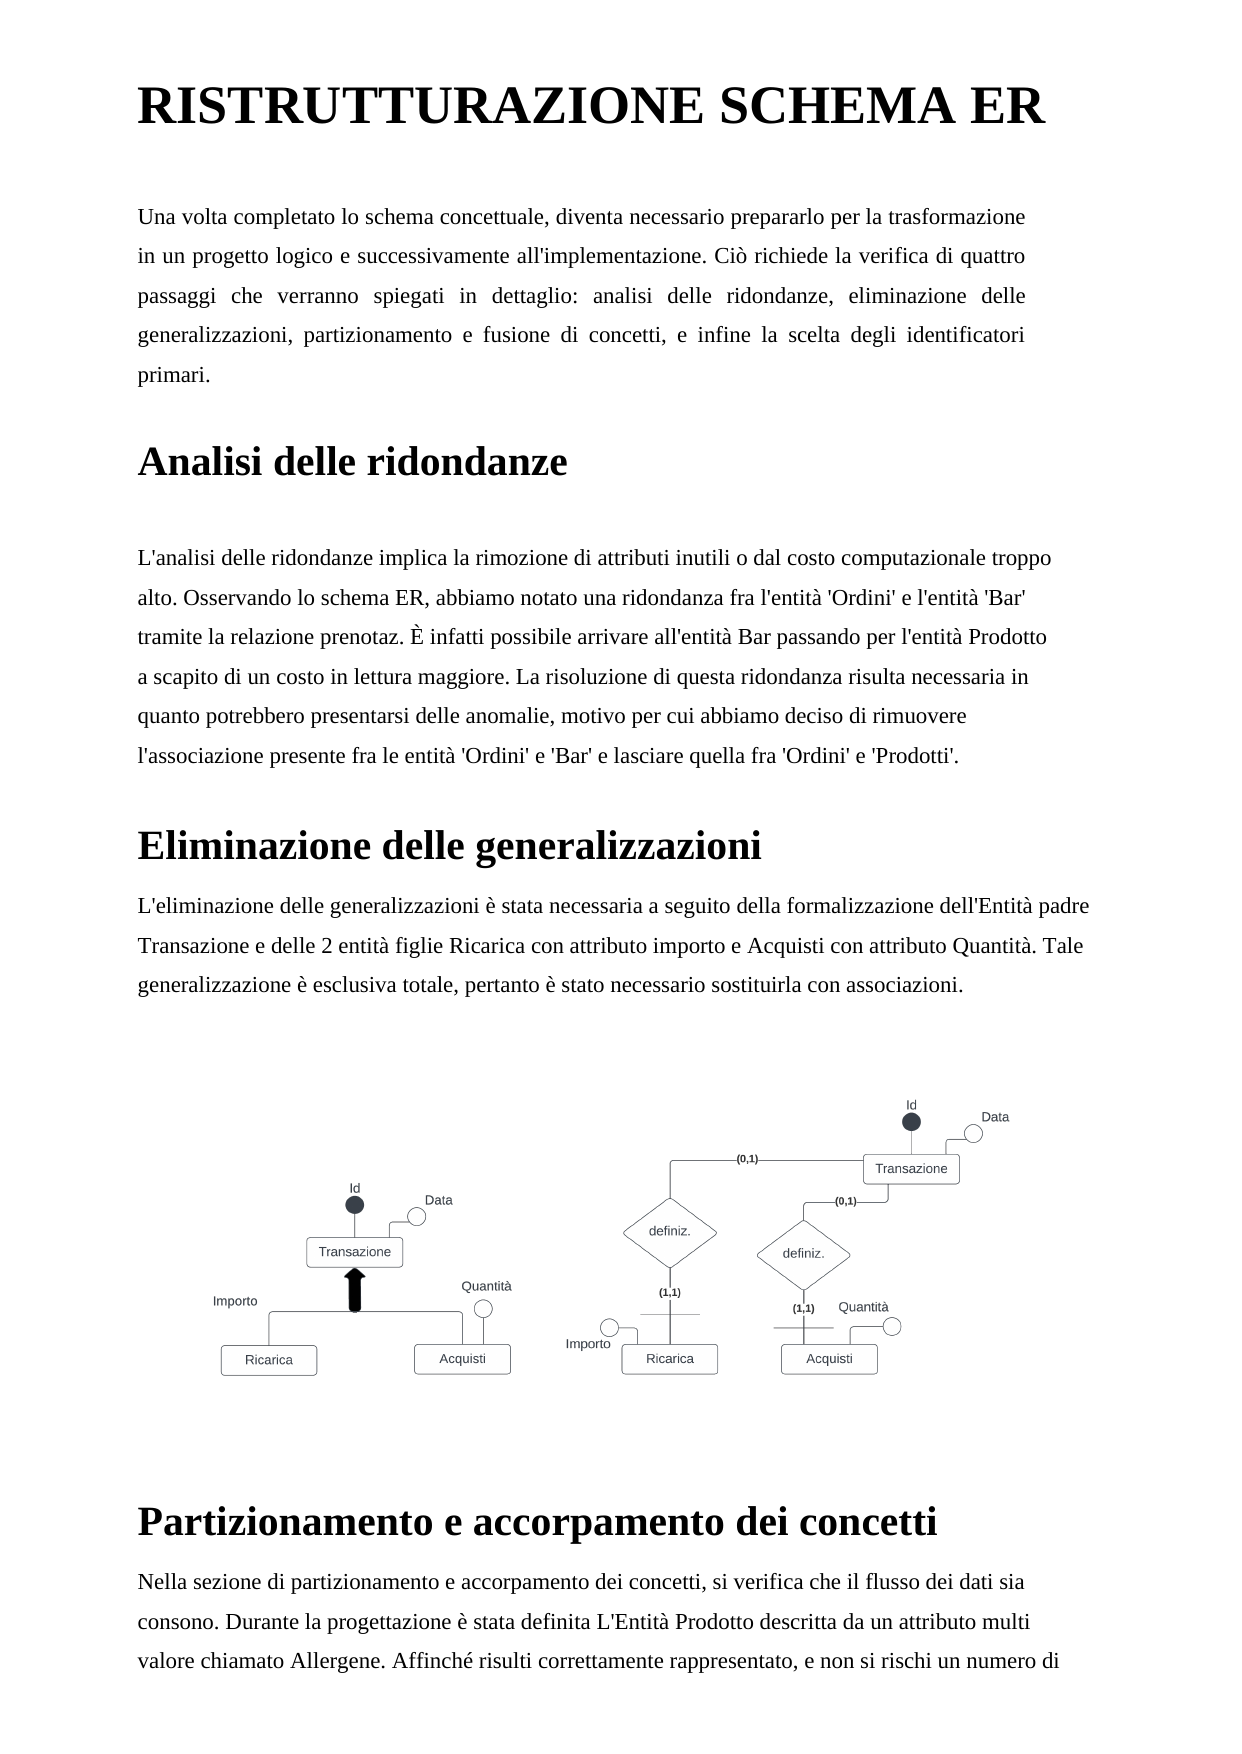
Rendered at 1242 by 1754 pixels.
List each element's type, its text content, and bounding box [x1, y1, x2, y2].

text a scapito di un costo in lettura maggiore. La risoluzione di questa ridondanza risulta necessaria in quanto potrebbero presentarsi delle anomalie, motivo per cui abbiamo deciso di rimuovere l'associazione presente fra le entità 'Ordini' e 'Bar' e lasciare quella fra 'Ordini' e 'Prodotti'. [137, 663, 1092, 768]
text Eliminazione delle generalizzazioni [137, 821, 1092, 868]
picture [139, 1065, 1090, 1399]
text Una volta completato lo schema concettuale, diventa necessario prepararlo per la trasformazione in un progetto logico e successivamente all'implementazione. Ciò richiede la verifica di quattro passaggi che verranno spiegati in dettaglio: analisi delle ridondanze, eliminazione delle generalizzazioni, partizionamento e fusione di concetti, e infine la scelta degli identificatori primari. [137, 203, 1027, 387]
text Partizionamento e accorpamento dei concetti [137, 1496, 1092, 1544]
text Analisi delle ridondanze [137, 436, 1092, 484]
text Nella sezione di partizionamento e accorpamento dei concetti, si verifica che il flusso dei dati sia consono. Durante la progettazione è stata definita L'Entità Prodotto descritta da un attributo multi valore chiamato Allergene. Affinché risulti correttamente rappresentato, e non si rischi un numero di [137, 1568, 1092, 1674]
text L'eliminazione delle generalizzazioni è stata necessaria a seguito della formalizzazione dell'Entità padre Transazione e delle 2 entità figlie Ricarica con attributo importo e Acquisti con attributo Quantità. Tale generalizzazione è esclusiva totale, pertanto è stato necessario sostituirla con associazioni. [137, 892, 1092, 998]
text L'analisi delle ridondanze implica la rimozione di attributi inutili o dal costo computazionale troppo alto. Osservando lo schema ER, abbiamo notato una ridondanza fra l'entità 'Ordini' e l'entità 'Bar' tramite la relazione prenotaz. È infatti possibile arrivare all'entità Bar passando per l'entità Prodotto [137, 544, 1092, 649]
text RISTRUTTURAZIONE SCHEMA ER [137, 73, 1092, 136]
